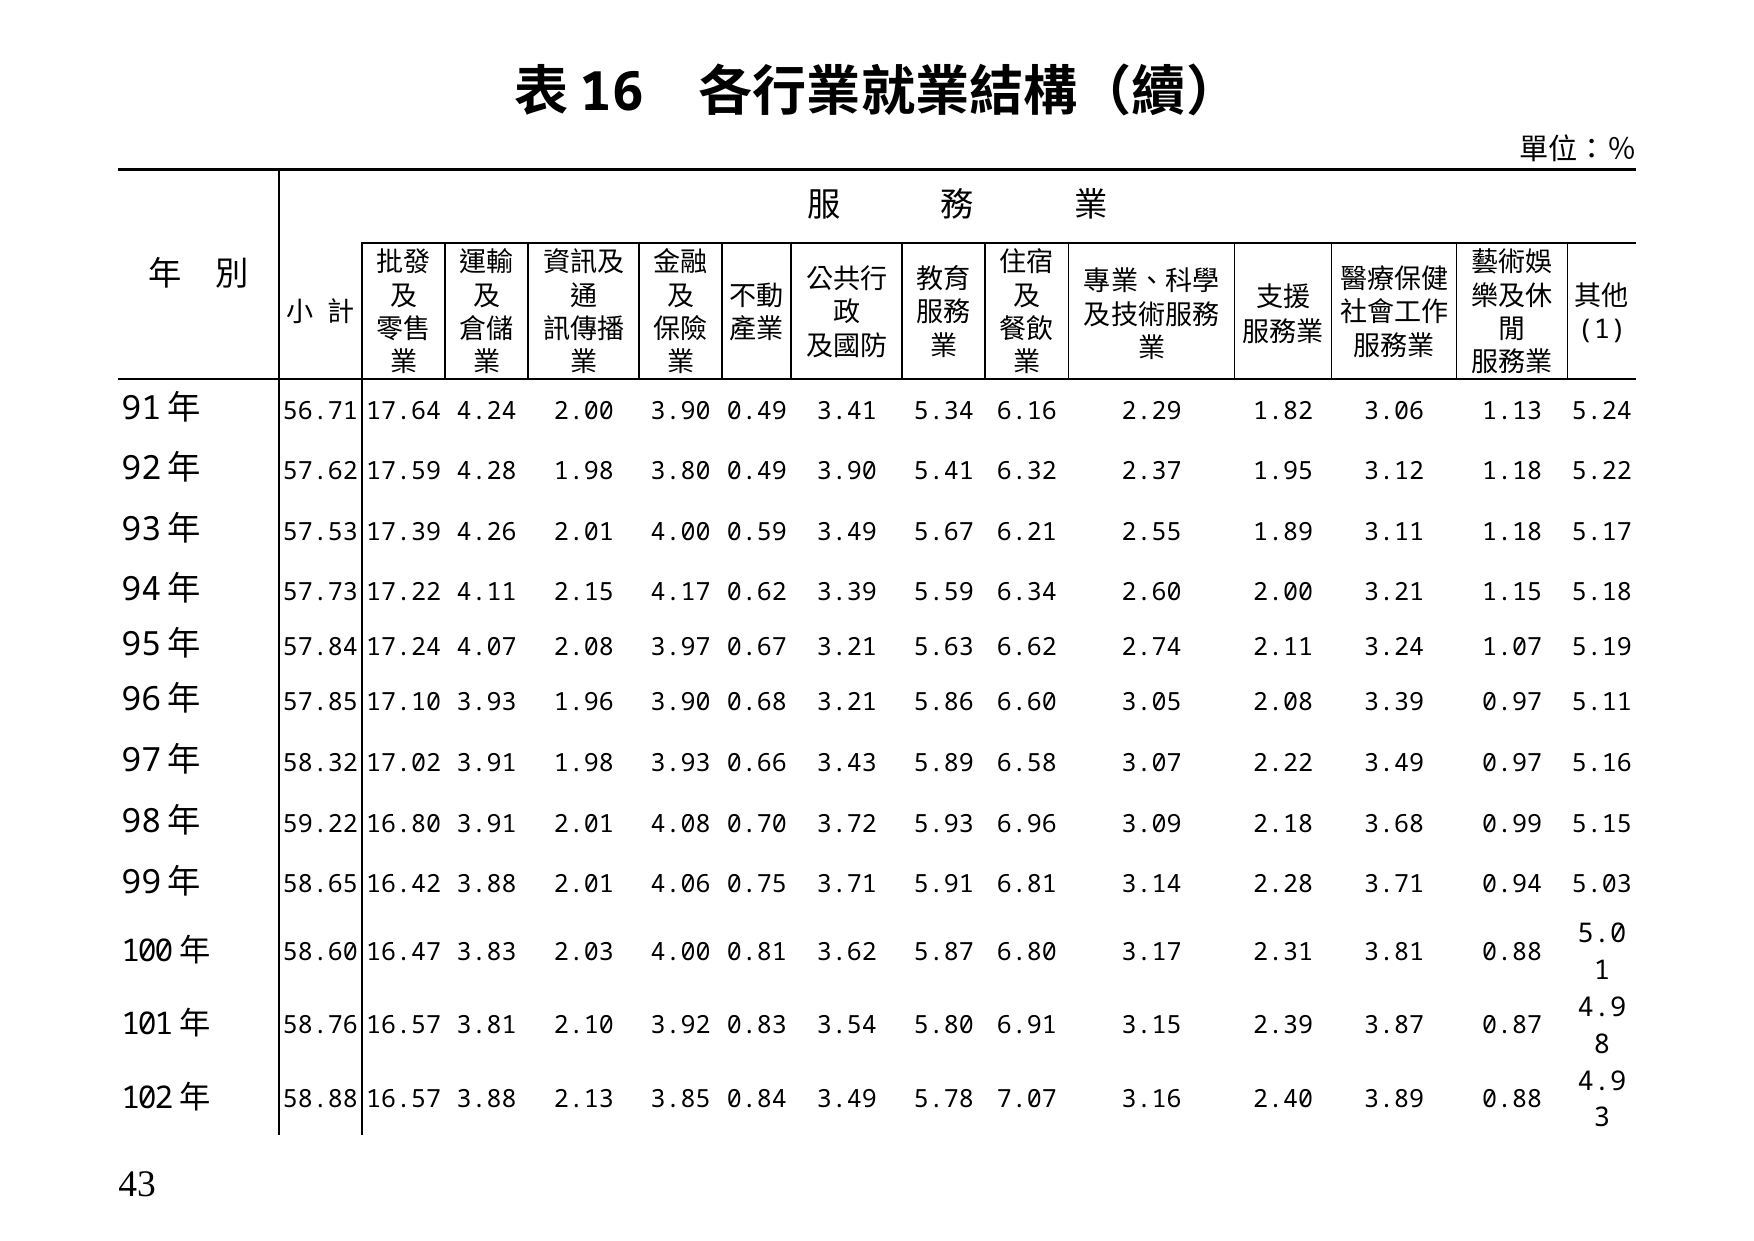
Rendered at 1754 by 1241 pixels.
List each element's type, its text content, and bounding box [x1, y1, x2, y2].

table_cell 102年 [118, 1061, 278, 1135]
table_cell 運輸及 倉儲業 [446, 244, 527, 378]
table_cell 3.54 [791, 987, 902, 1061]
table_cell 4.28 [445, 439, 528, 500]
table_cell 16.80 [363, 792, 445, 853]
table_cell 1.96 [528, 671, 639, 731]
table_cell 3.87 [1331, 987, 1456, 1061]
table_cell 0.70 [722, 792, 791, 853]
table_cell 6.60 [985, 671, 1068, 731]
table_cell 3.41 [791, 380, 902, 439]
table_cell 3.11 [1331, 500, 1456, 561]
table_cell 6.62 [985, 621, 1068, 671]
table_cell 91年 [118, 380, 278, 439]
table_cell 5.18 [1567, 561, 1636, 621]
table_cell 98年 [118, 792, 278, 853]
table_cell 5.16 [1567, 731, 1636, 792]
table_cell 2.08 [1235, 671, 1331, 731]
table_cell 3.91 [445, 792, 528, 853]
table_cell 16.42 [363, 853, 445, 913]
table_cell 3.16 [1068, 1061, 1234, 1135]
table_cell 0.88 [1456, 914, 1567, 987]
table_cell 5.19 [1567, 621, 1636, 671]
table_cell 3.81 [445, 987, 528, 1061]
table_cell 2.55 [1068, 500, 1234, 561]
table_cell 4.00 [639, 914, 722, 987]
table_cell 3.85 [639, 1061, 722, 1135]
table_cell 3.97 [639, 621, 722, 671]
table_cell 0.94 [1456, 853, 1567, 913]
table_cell 0.59 [722, 500, 791, 561]
table_cell 57.62 [280, 439, 361, 500]
table_cell 5.03 [1567, 853, 1636, 913]
table_cell 6.58 [985, 731, 1068, 792]
table_cell 2.00 [1235, 561, 1331, 621]
table_cell 5.91 [902, 853, 985, 913]
table_cell 金融及 保險業 [640, 244, 721, 378]
table_cell 3.90 [639, 671, 722, 731]
table_cell 其他 (1) [1568, 244, 1636, 378]
table_cell 2.18 [1235, 792, 1331, 853]
table_cell 2.13 [528, 1061, 639, 1135]
table_cell 1.82 [1235, 380, 1331, 439]
table_cell 5.93 [902, 792, 985, 853]
table_cell 6.80 [985, 914, 1068, 987]
table_cell 6.32 [985, 439, 1068, 500]
table_cell 2.01 [528, 500, 639, 561]
table_cell 0.62 [722, 561, 791, 621]
table_cell 95年 [118, 621, 278, 671]
table_cell 2.28 [1235, 853, 1331, 913]
table_cell 0.87 [1456, 987, 1567, 1061]
table_cell 2.29 [1068, 380, 1234, 439]
table_cell 5.67 [902, 500, 985, 561]
table_cell 16.57 [363, 1061, 445, 1135]
table_cell 17.39 [363, 500, 445, 561]
table_cell 3.49 [791, 1061, 902, 1135]
table_cell 3.80 [639, 439, 722, 500]
table_cell 17.10 [363, 671, 445, 731]
table_cell 2.10 [528, 987, 639, 1061]
table_cell 3.07 [1068, 731, 1234, 792]
table_cell 教育 服務業 [903, 244, 984, 378]
table_cell 2.60 [1068, 561, 1234, 621]
table_cell 3.88 [445, 1061, 528, 1135]
table_cell 7.07 [985, 1061, 1068, 1135]
table_cell 1.95 [1235, 439, 1331, 500]
table_cell 58.88 [280, 1061, 361, 1135]
table_cell 0.97 [1456, 731, 1567, 792]
table_cell 5.41 [902, 439, 985, 500]
table_cell 6.21 [985, 500, 1068, 561]
table_cell 2.31 [1235, 914, 1331, 987]
table_cell 3.93 [445, 671, 528, 731]
table_cell 3.71 [1331, 853, 1456, 913]
table_cell 5.80 [902, 987, 985, 1061]
table_cell 57.84 [280, 621, 361, 671]
table_cell 0.81 [722, 914, 791, 987]
table_cell 2.37 [1068, 439, 1234, 500]
table_cell 2.74 [1068, 621, 1234, 671]
table_cell 5.59 [902, 561, 985, 621]
table_cell 0.49 [722, 439, 791, 500]
table_cell 資訊及通 訊傳播業 [529, 244, 638, 378]
table_cell 2.15 [528, 561, 639, 621]
table_cell 3.92 [639, 987, 722, 1061]
table_cell 2.11 [1235, 621, 1331, 671]
table_cell 0.84 [722, 1061, 791, 1135]
table_cell 1.98 [528, 439, 639, 500]
table_cell 96年 [118, 671, 278, 731]
table_cell 小 計 [280, 242, 361, 378]
table_cell 4.08 [639, 792, 722, 853]
table_cell 2.08 [528, 621, 639, 671]
table_cell 3.21 [791, 671, 902, 731]
table_cell 1.18 [1456, 500, 1567, 561]
table_cell 97年 [118, 731, 278, 792]
table_cell 6.91 [985, 987, 1068, 1061]
table_cell 3.62 [791, 914, 902, 987]
table_cell 16.47 [363, 914, 445, 987]
table_cell 17.59 [363, 439, 445, 500]
table_cell 3.88 [445, 853, 528, 913]
table_cell 3.43 [791, 731, 902, 792]
table_cell 5.22 [1567, 439, 1636, 500]
table_cell 6.34 [985, 561, 1068, 621]
table_cell 3.15 [1068, 987, 1234, 1061]
table_cell 93年 [118, 500, 278, 561]
table_cell 5.34 [902, 380, 985, 439]
table_cell 3.05 [1068, 671, 1234, 731]
table_cell 2.22 [1235, 731, 1331, 792]
table_cell 4.11 [445, 561, 528, 621]
table_cell 1.07 [1456, 621, 1567, 671]
table_cell 5.86 [902, 671, 985, 731]
table_cell 3.89 [1331, 1061, 1456, 1135]
table_cell 藝術娛樂及休閒 服務業 [1457, 244, 1567, 378]
table_cell 17.24 [363, 621, 445, 671]
table_cell 3.09 [1068, 792, 1234, 853]
table_cell 0.83 [722, 987, 791, 1061]
table_cell 56.71 [280, 380, 361, 439]
table_cell 3.71 [791, 853, 902, 913]
table_cell 3.49 [1331, 731, 1456, 792]
table_cell 批發及 零售業 [363, 244, 444, 378]
table_cell 3.93 [639, 731, 722, 792]
table_cell 3.39 [791, 561, 902, 621]
table_cell 0.99 [1456, 792, 1567, 853]
table_cell 3.21 [791, 621, 902, 671]
table_cell 3.83 [445, 914, 528, 987]
table_cell 4.93 [1567, 1061, 1636, 1135]
table_cell 6.81 [985, 853, 1068, 913]
table_cell 58.60 [280, 914, 361, 987]
table_cell 3.06 [1331, 380, 1456, 439]
table_cell 2.39 [1235, 987, 1331, 1061]
table_cell 58.65 [280, 853, 361, 913]
table_cell 3.90 [791, 439, 902, 500]
table_cell 3.24 [1331, 621, 1456, 671]
table_cell 16.57 [363, 987, 445, 1061]
table_cell 57.73 [280, 561, 361, 621]
table_header 年 別 [118, 171, 278, 378]
table_cell 2.03 [528, 914, 639, 987]
table_cell 專業、科學 及技術服務業 [1069, 244, 1234, 378]
table_cell 4.24 [445, 380, 528, 439]
table_cell 3.91 [445, 731, 528, 792]
table_cell 醫療保健 社會工作 服務業 [1332, 244, 1456, 378]
table_cell 3.39 [1331, 671, 1456, 731]
table_cell 1.89 [1235, 500, 1331, 561]
table_cell 94年 [118, 561, 278, 621]
table_cell 5.11 [1567, 671, 1636, 731]
table_cell 1.98 [528, 731, 639, 792]
table_cell 5.87 [902, 914, 985, 987]
table_cell 0.66 [722, 731, 791, 792]
table_cell 5.15 [1567, 792, 1636, 853]
table_cell 公共行政 及國防 [792, 244, 901, 378]
table_cell 4.00 [639, 500, 722, 561]
table_cell 支援 服務業 [1235, 244, 1331, 378]
table_cell 5.63 [902, 621, 985, 671]
table_cell 101年 [118, 987, 278, 1061]
table_cell 4.06 [639, 853, 722, 913]
table_cell 3.81 [1331, 914, 1456, 987]
table_cell 17.64 [363, 380, 445, 439]
table_cell 17.02 [363, 731, 445, 792]
table_cell 4.07 [445, 621, 528, 671]
table_cell 2.01 [528, 792, 639, 853]
table_cell 0.97 [1456, 671, 1567, 731]
text 表16 各行業就業結構（續） [118, 47, 1636, 126]
table_cell 0.68 [722, 671, 791, 731]
table_cell 3.72 [791, 792, 902, 853]
table_cell 2.01 [528, 853, 639, 913]
table_cell 3.14 [1068, 853, 1234, 913]
table_cell 1.13 [1456, 380, 1567, 439]
table_cell 5.01 [1567, 914, 1636, 987]
table_cell 0.75 [722, 853, 791, 913]
table_cell 17.22 [363, 561, 445, 621]
table_cell 2.40 [1235, 1061, 1331, 1135]
table_cell 57.85 [280, 671, 361, 731]
table_cell 59.22 [280, 792, 361, 853]
table_cell 2.00 [528, 380, 639, 439]
table_cell 3.49 [791, 500, 902, 561]
table_cell 92年 [118, 439, 278, 500]
table_cell 6.96 [985, 792, 1068, 853]
table_cell 100年 [118, 914, 278, 987]
table_cell 1.15 [1456, 561, 1567, 621]
table_cell 3.12 [1331, 439, 1456, 500]
table_cell 1.18 [1456, 439, 1567, 500]
table_cell 58.32 [280, 731, 361, 792]
table_cell 4.26 [445, 500, 528, 561]
text 單位：％ [118, 126, 1636, 168]
table_cell 99年 [118, 853, 278, 913]
table_cell 5.78 [902, 1061, 985, 1135]
table_cell 5.17 [1567, 500, 1636, 561]
table_cell 0.49 [722, 380, 791, 439]
table_cell 58.76 [280, 987, 361, 1061]
table_cell 3.21 [1331, 561, 1456, 621]
table_cell 0.67 [722, 621, 791, 671]
table_cell 57.53 [280, 500, 361, 561]
table_cell 3.68 [1331, 792, 1456, 853]
table_cell 6.16 [985, 380, 1068, 439]
table_cell 不動 產業 [723, 244, 790, 378]
table_cell 4.98 [1567, 987, 1636, 1061]
table_cell 5.24 [1567, 380, 1636, 439]
table_cell 住宿及 餐飲業 [986, 244, 1068, 378]
table_cell 5.89 [902, 731, 985, 792]
table_cell 3.90 [639, 380, 722, 439]
table_cell 0.88 [1456, 1061, 1567, 1135]
table_header 服 務 業 [280, 171, 1636, 242]
table_cell 4.17 [639, 561, 722, 621]
table_cell 3.17 [1068, 914, 1234, 987]
